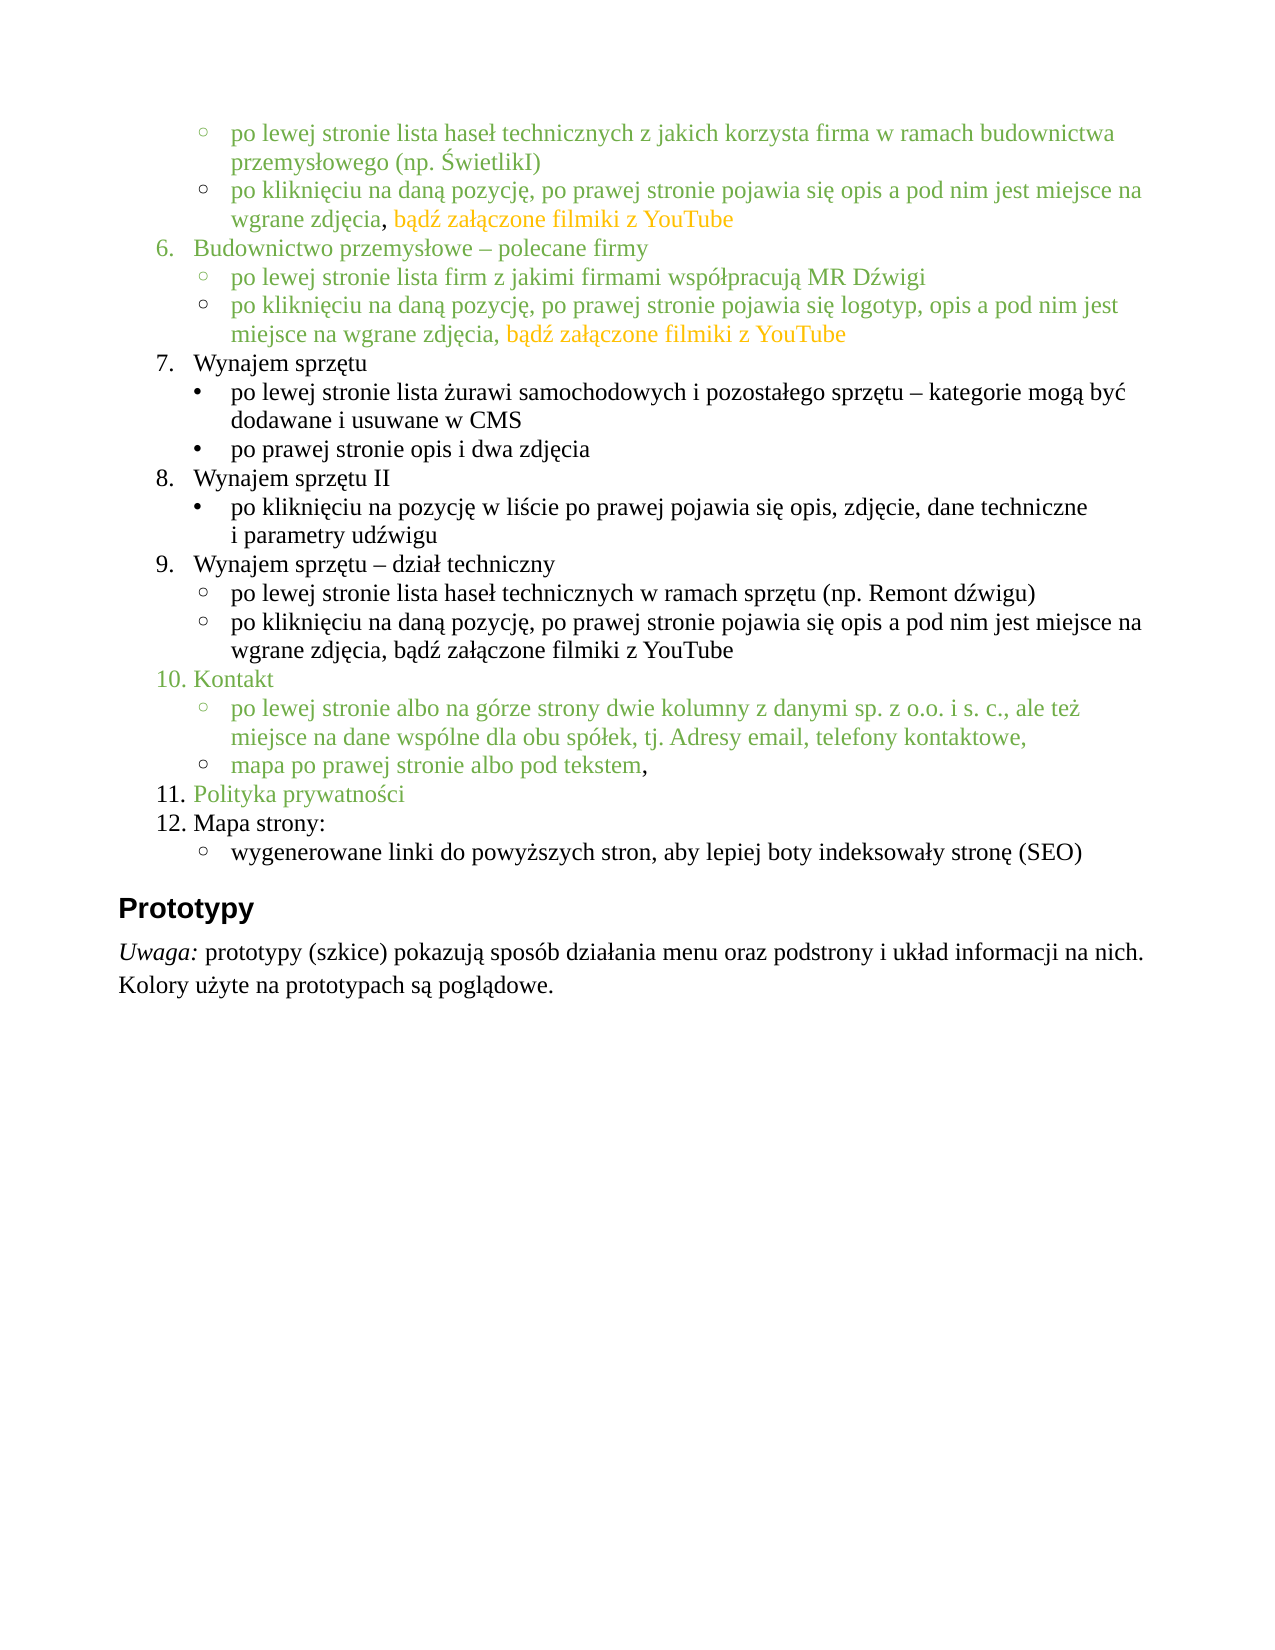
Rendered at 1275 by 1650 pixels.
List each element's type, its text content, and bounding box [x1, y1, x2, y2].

list po lewej stronie lista haseł technicznych w ramach sprzętu (np. Remont dźwigu) [193, 578, 1157, 607]
list po kliknięciu na daną pozycję, po prawej stronie pojawia się opis a pod nim jest miejsce na wgrane zdjęcia, bądź załączone filmiki z YouTube [193, 176, 1157, 233]
list mapa po prawej stronie albo pod tekstem, [193, 751, 1157, 779]
list wygenerowane linki do powyższych stron, aby lepiej boty indeksowały stronę (SEO) [193, 837, 1157, 866]
text Uwaga: prototypy (szkice) pokazują sposób działania menu oraz podstrony i układ informacji na nich. Kolory użyte na prototypach są poglądowe. [118, 937, 1157, 998]
list po kliknięciu na daną pozycję, po prawej stronie pojawia się logotyp, opis a pod nim jest miejsce na wgrane zdjęcia, bądź załączone filmiki z YouTube [193, 291, 1157, 348]
list po lewej stronie lista firm z jakimi firmami współpracują MR Dźwigi [193, 262, 1157, 291]
list po kliknięciu na daną pozycję, po prawej stronie pojawia się opis a pod nim jest miejsce na wgrane zdjęcia, bądź załączone filmiki z YouTube [193, 607, 1157, 664]
list Budownictwo przemysłowe – polecane firmy [156, 233, 1157, 262]
list Wynajem sprzętu [156, 348, 1157, 377]
list po lewej stronie albo na górze strony dwie kolumny z danymi sp. z o.o. i s. c., ale też miejsce na dane wspólne dla obu spółek, tj. Adresy email, telefony kontaktowe, [193, 693, 1157, 751]
list Wynajem sprzętu II [156, 463, 1157, 492]
list po lewej stronie lista żurawi samochodowych i pozostałego sprzętu – kategorie mogą być dodawane i usuwane w CMS [193, 377, 1157, 434]
list po kliknięciu na pozycję w liście po prawej pojawia się opis, zdjęcie, dane techniczne i parametry udźwigu [193, 492, 1157, 549]
list Polityka prywatności [156, 779, 1157, 808]
list po lewej stronie lista haseł technicznych z jakich korzysta firma w ramach budownictwa przemysłowego (np. ŚwietlikI) [193, 118, 1157, 176]
list Kontakt [156, 664, 1157, 693]
list Mapa strony: [156, 808, 1157, 837]
subtitle Prototypy [118, 891, 1157, 924]
list Wynajem sprzętu – dział techniczny [156, 549, 1157, 578]
list po prawej stronie opis i dwa zdjęcia [193, 434, 1157, 463]
